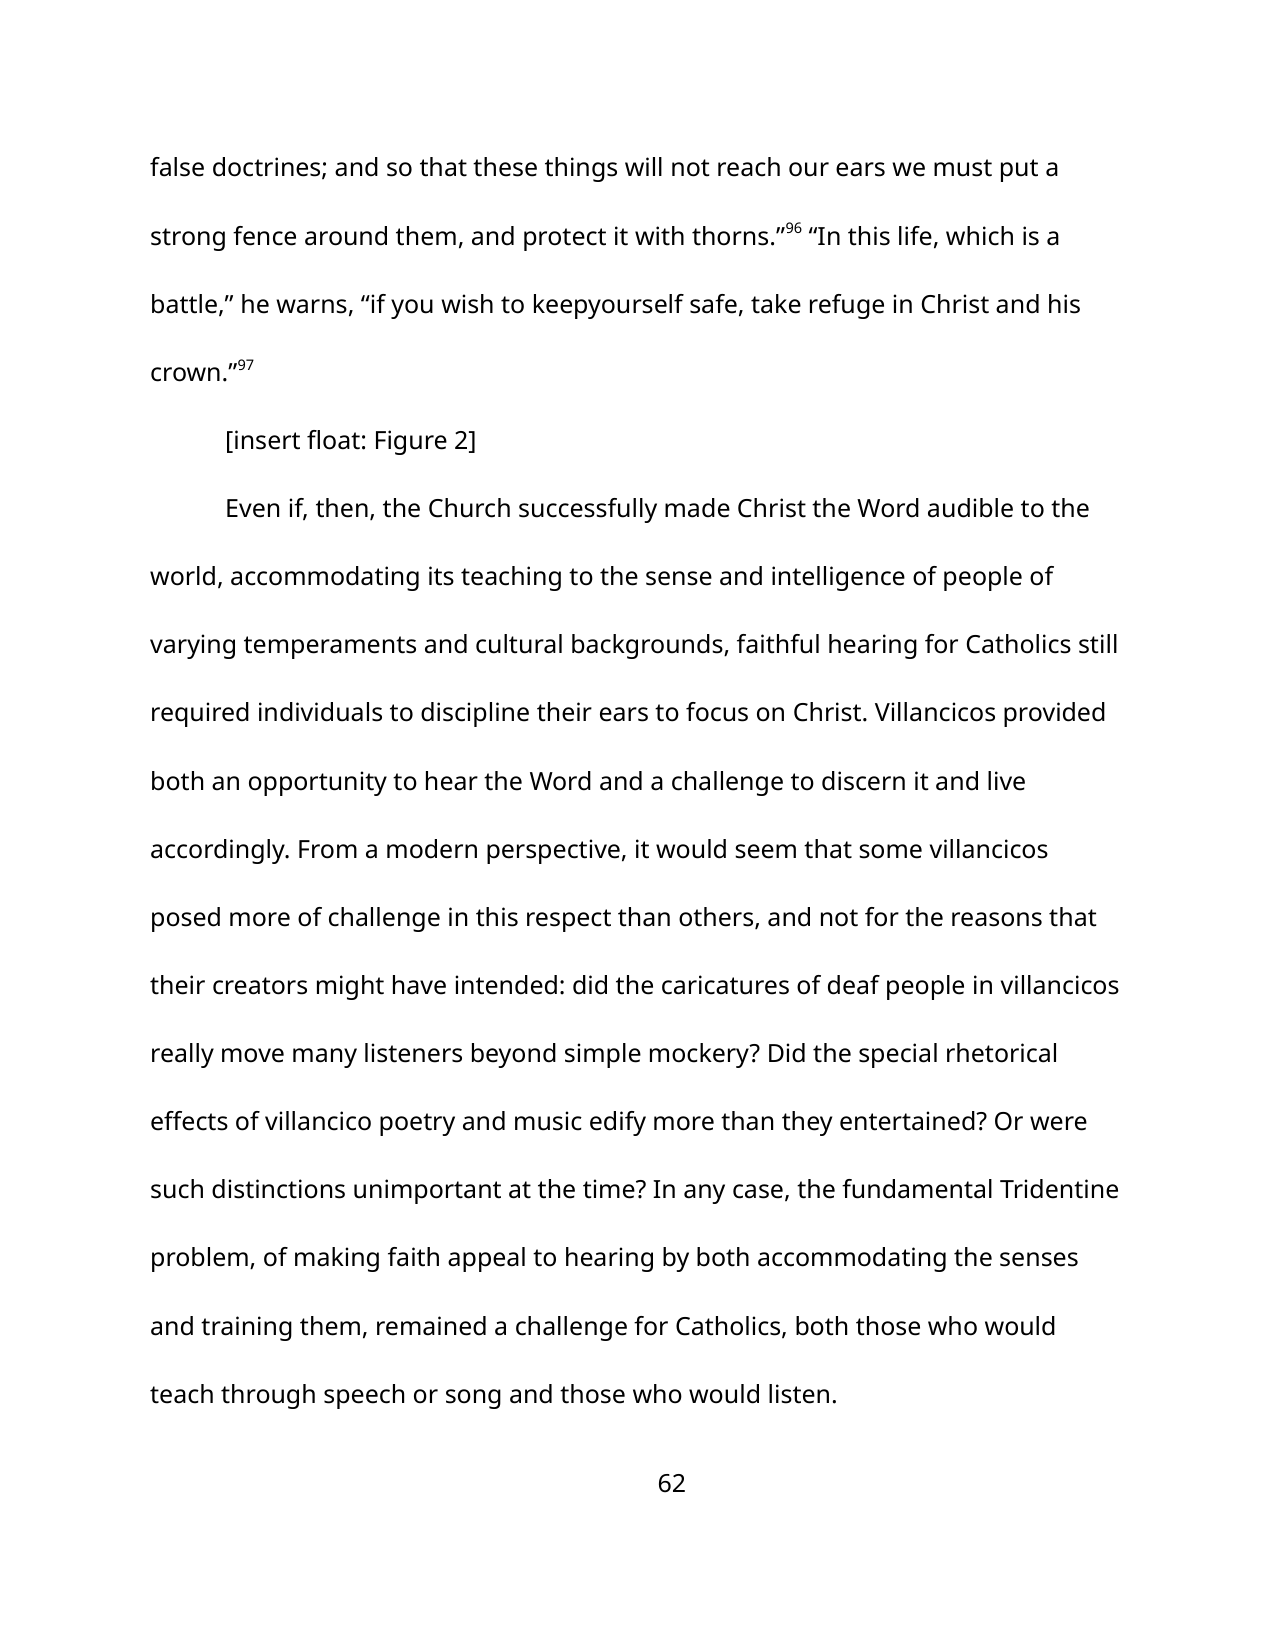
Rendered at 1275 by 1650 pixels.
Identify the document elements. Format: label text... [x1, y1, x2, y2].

text false doctrines; and so that these things will not reach our ears we must put a strong fence around them, and protect it with thorns.” “In this life, which is a battle,” he warns, “if you wish to keepyourself safe, take refuge in Christ and his crown.” [150, 150, 1125, 388]
text [insert float: Figure 2] [150, 422, 1125, 457]
text Even if, then, the Church successfully made Christ the Word audible to the world, accommodating its teaching to the sense and intelligence of people of varying temperaments and cultural backgrounds, faithful hearing for Catholics still required individuals to discipline their ears to focus on Christ. Villancicos provided both an opportunity to hear the Word and a challenge to discern it and live accordingly. From a modern perspective, it would seem that some villancicos posed more of challenge in this respect than others, and not for the reasons that their creators might have intended: did the caricatures of deaf people in villancicos really move many listeners beyond simple mockery? Did the special rhetorical effects of villancico poetry and music edify more than they entertained? Or were such distinctions unimportant at the time? In any case, the fundamental Tridentine problem, of making faith appeal to hearing by both accommodating the senses and training them, remained a challenge for Catholics, both those who would teach through speech or song and those who would listen. [150, 491, 1125, 1410]
